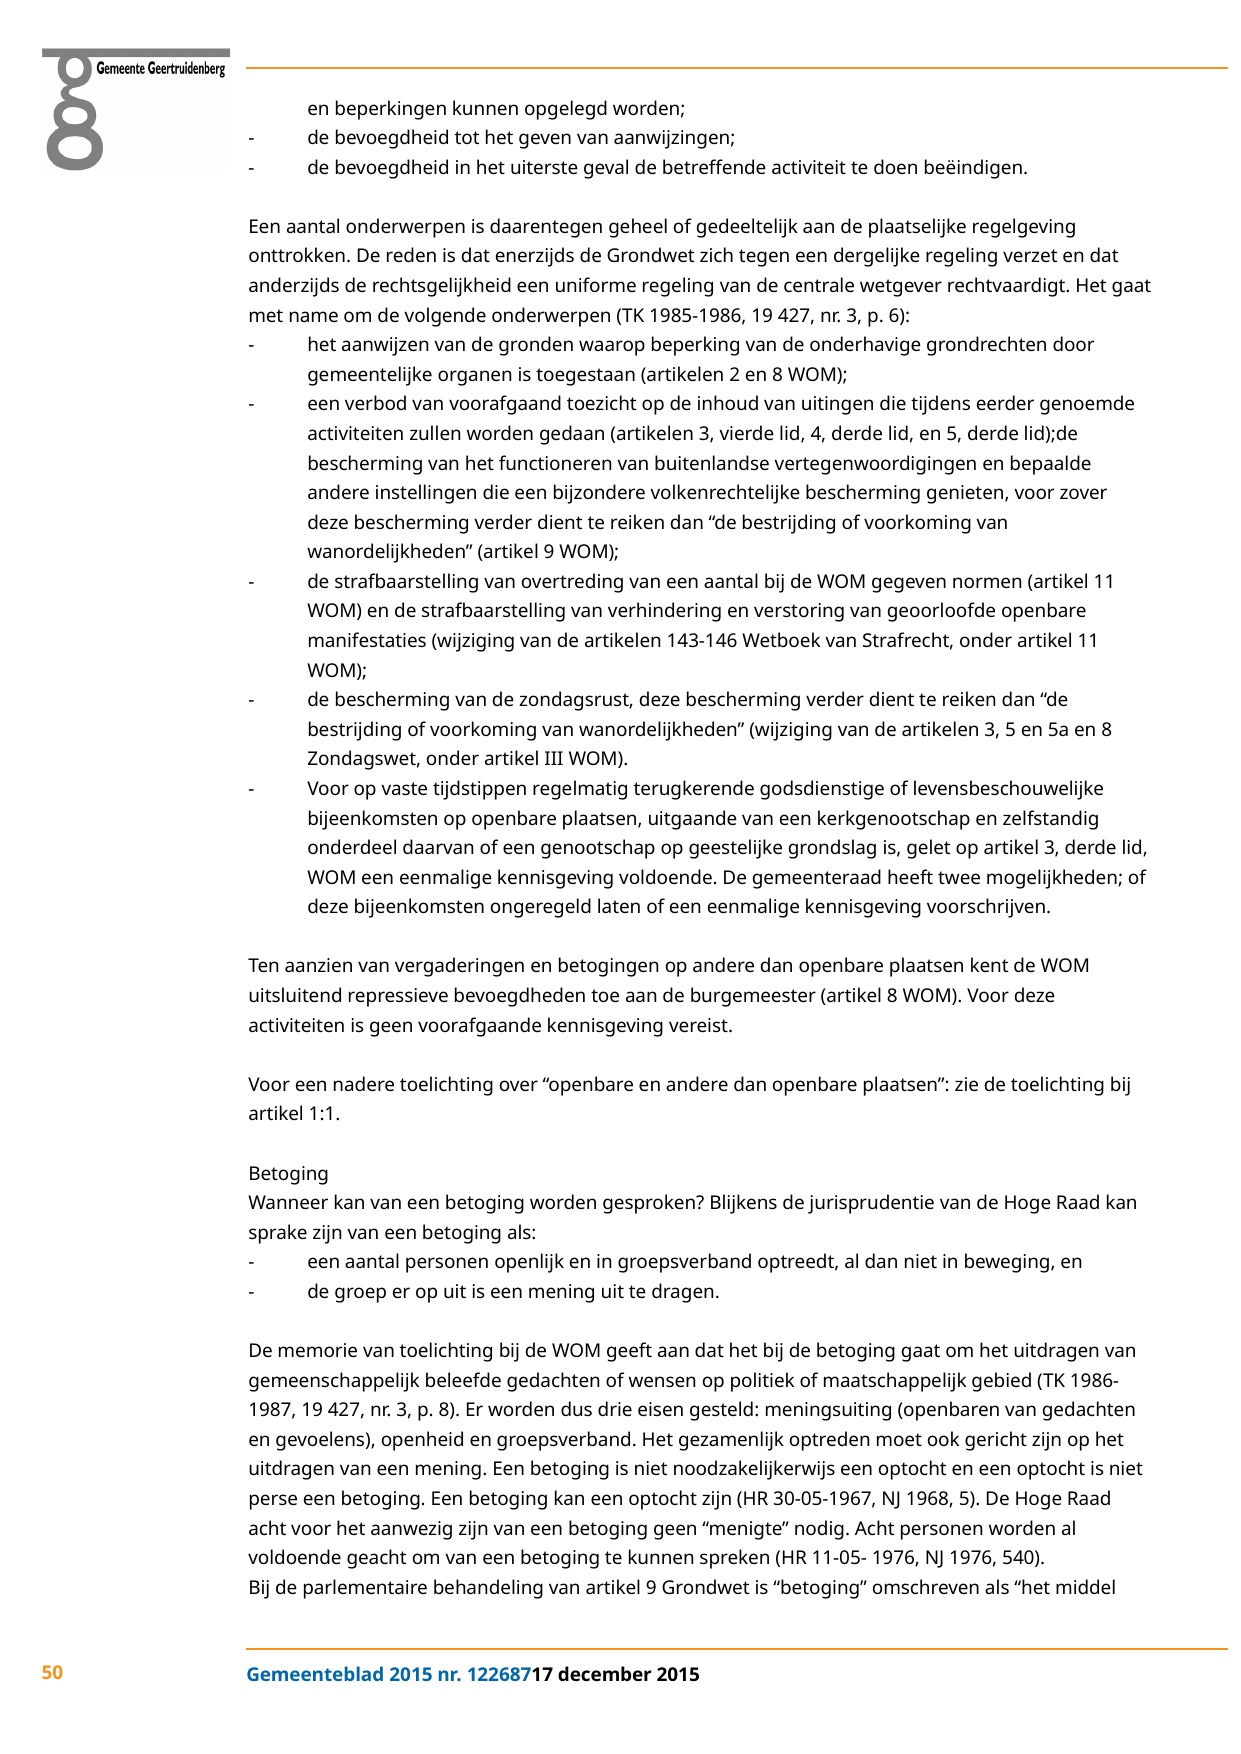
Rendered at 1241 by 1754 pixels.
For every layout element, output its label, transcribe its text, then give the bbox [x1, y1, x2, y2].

text De memorie van toelichting bij de WOM geeft aan dat het bij de betoging gaat om het uitdragen van gemeenschappelijk beleefde gedachten of wensen op politiek of maatschappelijk gebied (TK 1986-1987, 19 427, nr. 3, p. 8). Er worden dus drie eisen gesteld: meningsuiting (openbaren van gedachten en gevoelens), openheid en groepsverband. Het gezamenlijk optreden moet ook gericht zijn op het uitdragen van een mening. Een betoging is niet noodzakelijkerwijs een optocht en een optocht is niet perse een betoging. Een betoging kan een optocht zijn (HR 30-05-1967, NJ 1968, 5). De Hoge Raad acht voor het aanwezig zijn van een betoging geen “menigte” nodig. Acht personen worden al voldoende geacht om van een betoging te kunnen spreken (HR 11-05- 1976, NJ 1976, 540). [248, 1337, 1152, 1570]
list een aantal personen openlijk en in groepsverband optreedt, al dan niet in beweging, en [248, 1248, 1152, 1274]
list de strafbaarstelling van overtreding van een aantal bij de WOM gegeven normen (artikel 11 WOM) en de strafbaarstelling van verhindering en verstoring van geoorloofde openbare manifestaties (wijziging van de artikelen 143-146 Wetboek van Strafrecht, onder artikel 11 WOM); [248, 568, 1152, 683]
list de bevoegdheid in het uiterste geval de betreffende activiteit te doen beëindigen. [248, 154, 1152, 180]
list de bevoegdheid tot het geven van aanwijzingen; [248, 124, 1152, 150]
text Bij de parlementaire behandeling van artikel 9 Grondwet is “betoging” omschreven als “het middel [248, 1574, 1152, 1600]
text Voor een nadere toelichting over “openbare en andere dan openbare plaatsen”: zie de toelichting bij artikel 1:1. [248, 1071, 1152, 1126]
list het aanwijzen van de gronden waarop beperking van de onderhavige grondrechten door gemeentelijke organen is toegestaan (artikelen 2 en 8 WOM); [248, 331, 1152, 387]
text Wanneer kan van een betoging worden gesproken? Blijkens de jurisprudentie van de Hoge Raad kan sprake zijn van een betoging als: [248, 1189, 1152, 1245]
text Een aantal onderwerpen is daarentegen geheel of gedeeltelijk aan de plaatselijke regelgeving onttrokken. De reden is dat enerzijds de Grondwet zich tegen een dergelijke regeling verzet en dat anderzijds de rechtsgelijkheid een uniforme regeling van de centrale wetgever rechtvaardigt. Het gaat met name om de volgende onderwerpen (TK 1985-1986, 19 427, nr. 3, p. 6): [248, 213, 1152, 328]
text Betoging [248, 1160, 1152, 1186]
list de groep er op uit is een mening uit te dragen. [248, 1278, 1152, 1304]
list een verbod van voorafgaand toezicht op de inhoud van uitingen die tijdens eerder genoemde activiteiten zullen worden gedaan (artikelen 3, vierde lid, 4, derde lid, en 5, derde lid);de bescherming van het functioneren van buitenlandse vertegenwoordigingen en bepaalde andere instellingen die een bijzondere volkenrechtelijke bescherming genieten, voor zover deze bescherming verder dient te reiken dan “de bestrijding of voorkoming van wanordelijkheden” (artikel 9 WOM); [248, 391, 1152, 564]
list Voor op vaste tijdstippen regelmatig terugkerende godsdienstige of levensbeschouwelijke bijeenkomsten op openbare plaatsen, uitgaande van een kerkgenootschap en zelfstandig onderdeel daarvan of een genootschap op geestelijke grondslag is, gelet op artikel 3, derde lid, WOM een eenmalige kennisgeving voldoende. De gemeenteraad heeft twee mogelijkheden; of deze bijeenkomsten ongeregeld laten of een eenmalige kennisgeving voorschrijven. [248, 775, 1152, 919]
list en beperkingen kunnen opgelegd worden; [248, 95, 1152, 121]
list de bescherming van de zondagsrust, deze bescherming verder dient te reiken dan “de bestrijding of voorkoming van wanordelijkheden” (wijziging van de artikelen 3, 5 en 5a en 8 Zondagswet, onder artikel III WOM). [248, 686, 1152, 771]
text Ten aanzien van vergaderingen en betogingen op andere dan openbare plaatsen kent de WOM uitsluitend repressieve bevoegdheden toe aan de burgemeester (artikel 8 WOM). Voor deze activiteiten is geen voorafgaande kennisgeving vereist. [248, 953, 1152, 1038]
picture [41, 47, 231, 172]
